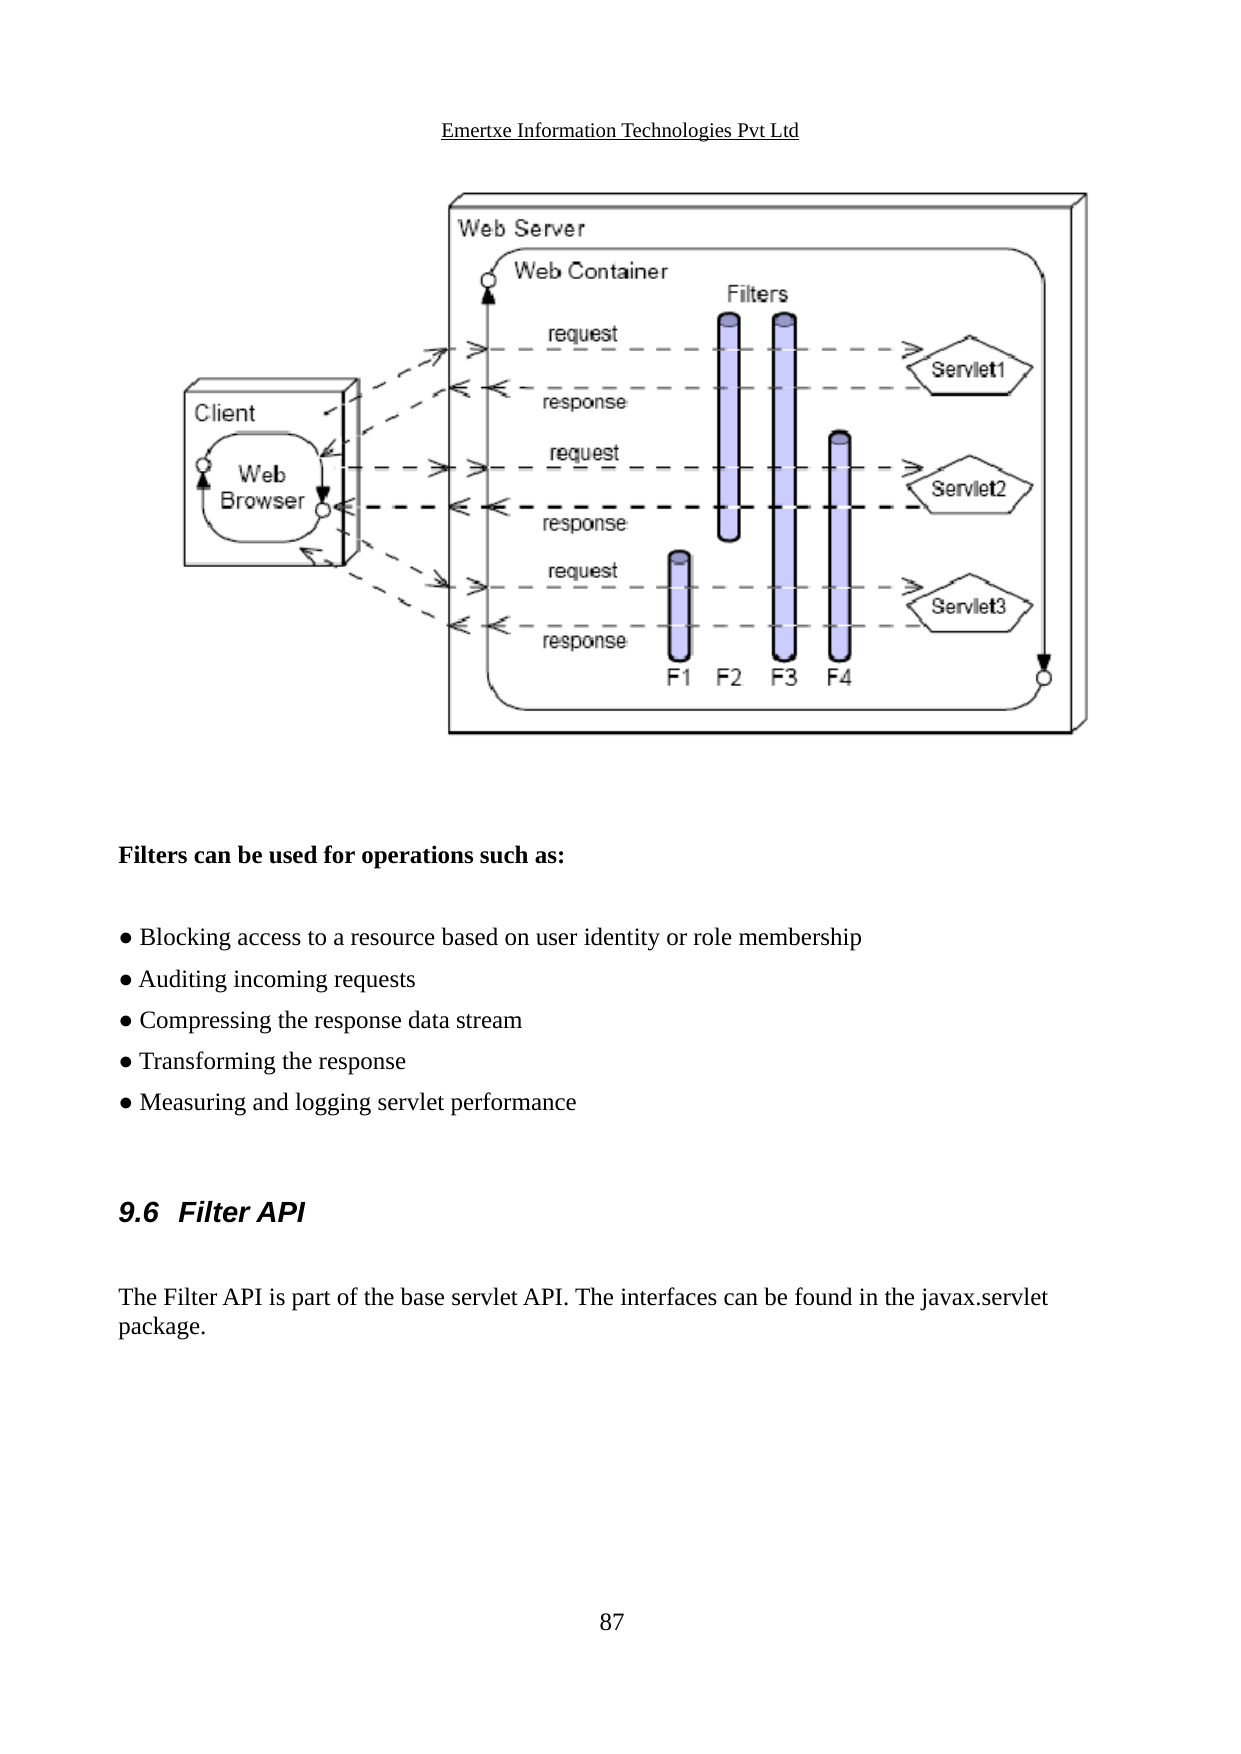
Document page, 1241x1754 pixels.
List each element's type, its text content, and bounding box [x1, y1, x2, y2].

text ● Transforming the response [118, 1046, 1122, 1075]
subtitle Filter API [118, 1195, 1122, 1228]
text ● Blocking access to a resource based on user identity or role membership [118, 922, 1122, 951]
text ● Auditing incoming requests [118, 964, 1122, 992]
picture [142, 171, 1099, 758]
text ● Measuring and logging servlet performance [118, 1087, 1122, 1116]
text Filters can be used for operations such as: [118, 840, 1122, 869]
text ● Compressing the response data stream [118, 1005, 1122, 1034]
text The Filter API is part of the base servlet API. The interfaces can be found in the javax.servlet package. [118, 1282, 1122, 1340]
